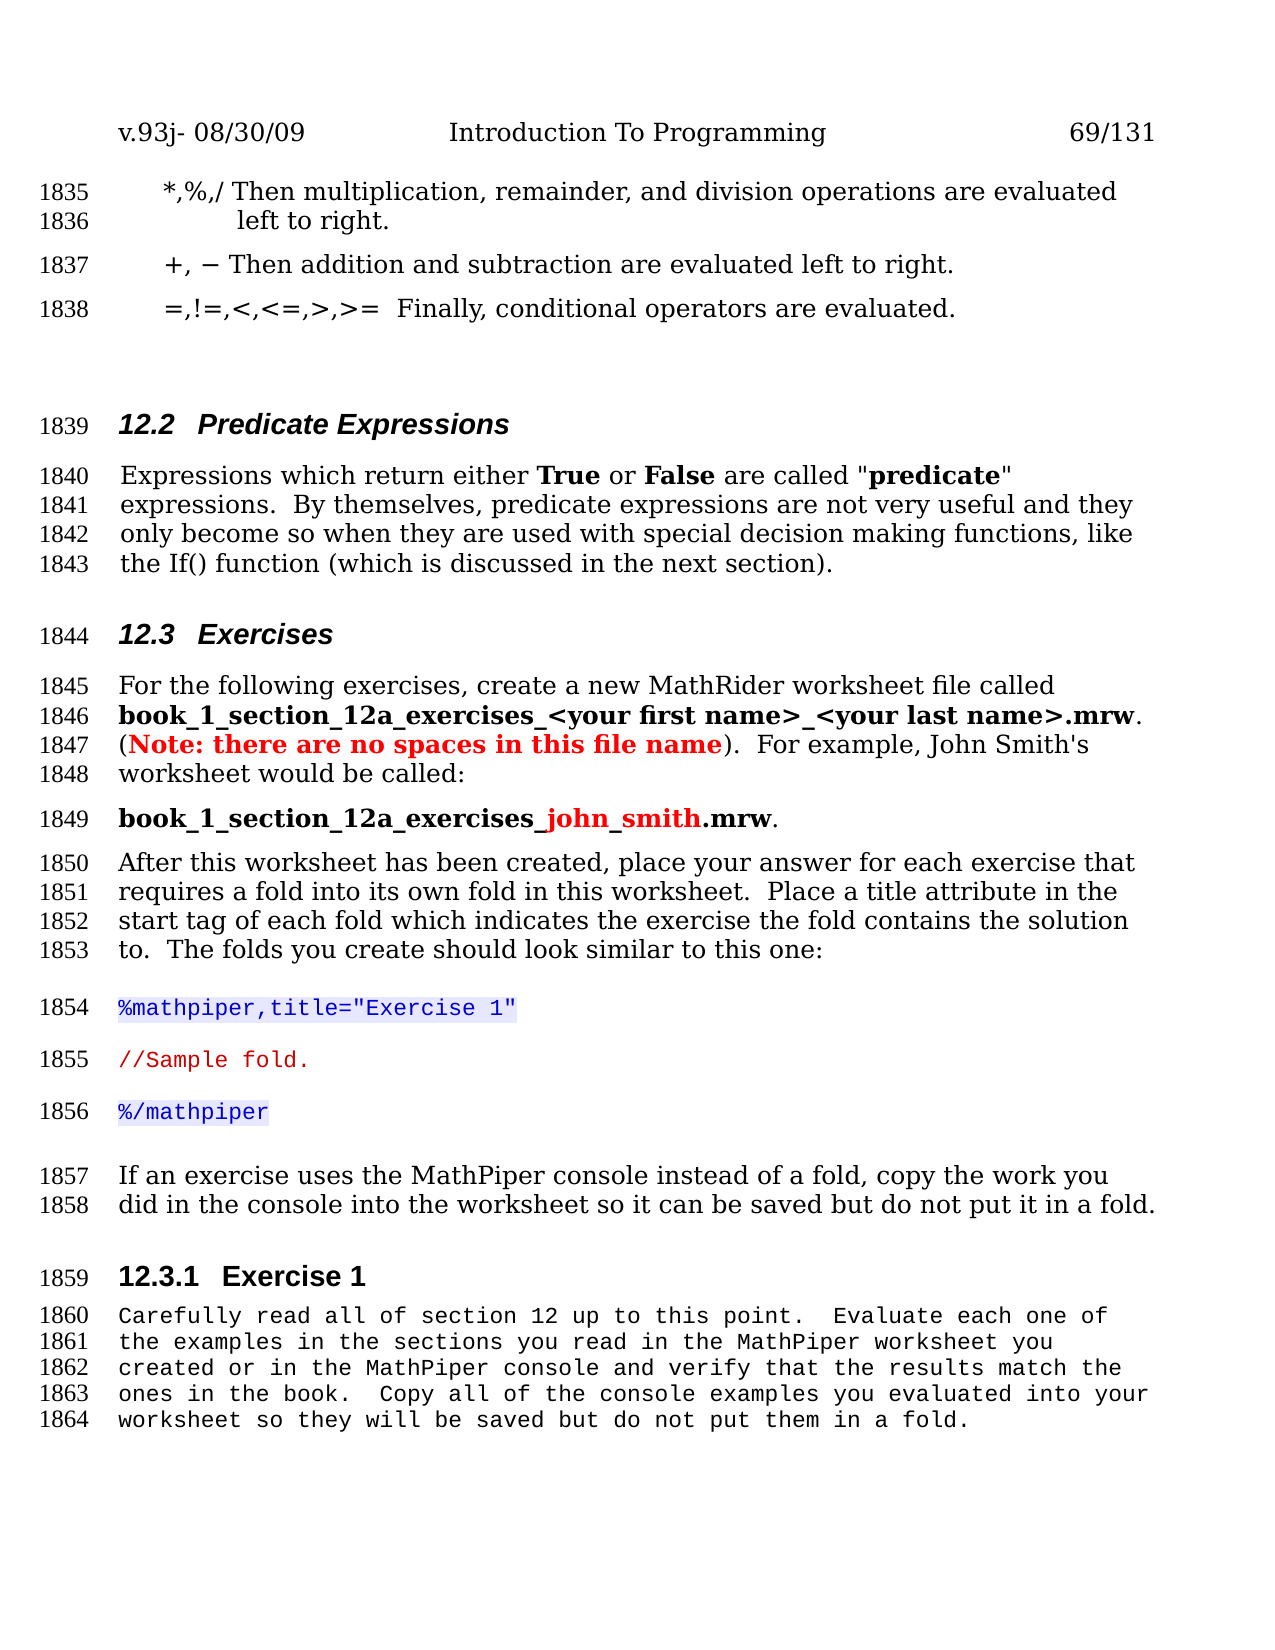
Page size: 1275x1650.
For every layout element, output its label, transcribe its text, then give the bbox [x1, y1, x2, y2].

text =,!=,<,<=,>,>= Finally, conditional operators are evaluated. [163, 294, 1157, 323]
text book_1_section_12a_exercises_john_smith.mrw. [118, 804, 1157, 833]
text For the following exercises, create a new MathRider worksheet file called book_1_section_12a_exercises_<your first name>_<your last name>.mrw. (Note: there are no spaces in this file name). For example, John Smith's worksheet would be called: [118, 672, 1157, 789]
text Expressions which return either True or False are called "predicate" expressions. By themselves, predicate expressions are not very useful and they only become so when they are used with special decision making functions, like the If() function (which is discussed in the next section). [120, 461, 1157, 578]
subtitle Predicate Expressions [118, 407, 1157, 440]
text If an exercise uses the MathPiper console instead of a fold, copy the work you did in the console into the worksheet so it can be saved but do not put it in a fold. [118, 1161, 1157, 1219]
text %mathpiper,title="Exercise 1" [118, 997, 1157, 1023]
text //Sample fold. [118, 1048, 1157, 1074]
text %/mathpiper [118, 1100, 1157, 1126]
text *,%,/ Then multiplication, remainder, and division operations are evaluated left to right. [163, 177, 1157, 235]
text Carefully read all of section 12 up to this point. Evaluate each one of the examples in the sections you read in the MathPiper worksheet you created or in the MathPiper console and verify that the results match the ones in the book. Copy all of the console examples you evaluated into your worksheet so they will be saved but do not put them in a fold. [118, 1304, 1157, 1434]
text After this worksheet has been created, place your answer for each exercise that requires a fold into its own fold in this worksheet. Place a title attribute in the start tag of each fold which indicates the exercise the fold contains the solution to. The folds you create should look similar to this one: [118, 848, 1157, 965]
subtitle Exercises [118, 617, 1157, 651]
subtitle Exercise 1 [118, 1259, 1157, 1292]
text +, − Then addition and subtraction are evaluated left to right. [163, 250, 1157, 279]
